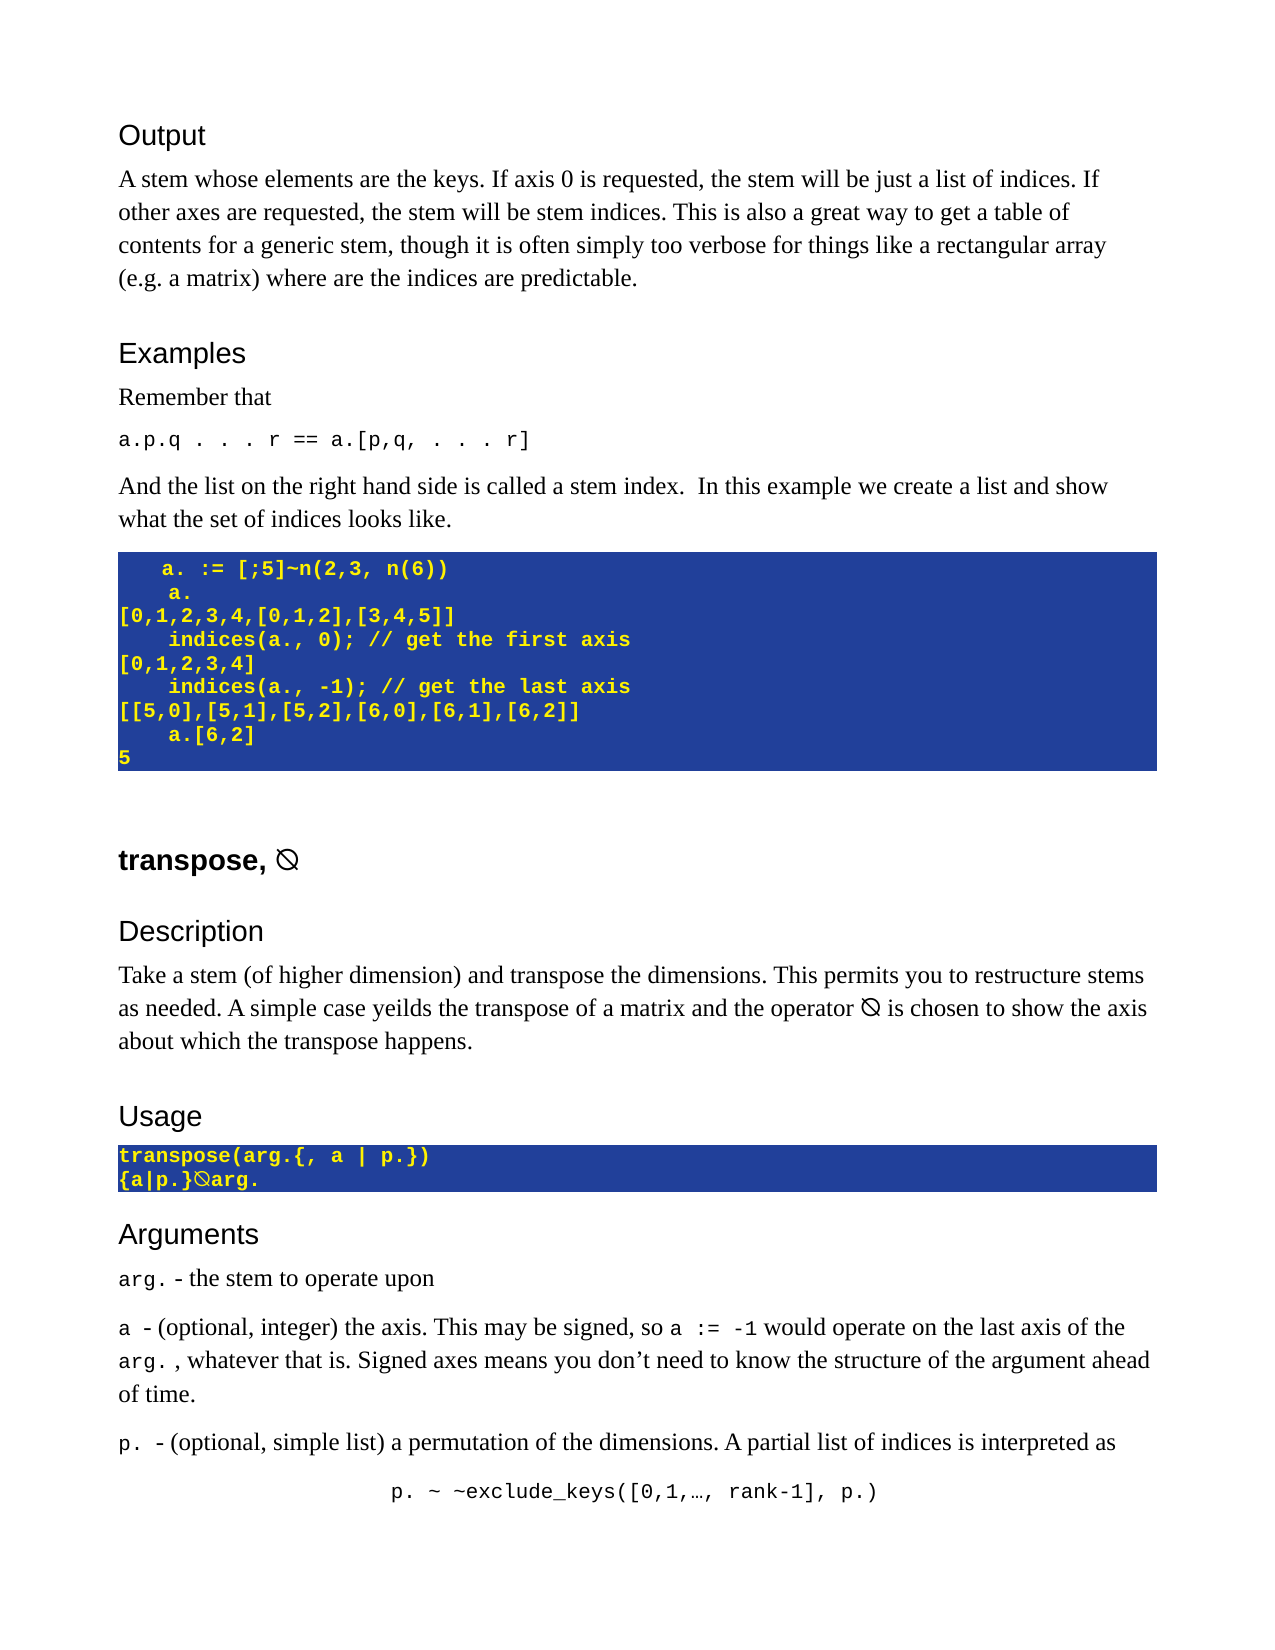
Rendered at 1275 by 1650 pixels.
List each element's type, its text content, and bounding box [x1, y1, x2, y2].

text arg. - the stem to operate upon [118, 1263, 1157, 1293]
subtitle transpose, ⦰ [118, 843, 1157, 877]
text p. ~ ~exclude_keys([0,1,…, rank-1], p.) [118, 1476, 1157, 1505]
subtitle Usage [118, 1099, 1157, 1132]
text And the list on the right hand side is called a stem index. In this example we create a list and show what the set of indices looks like. [118, 471, 1157, 533]
text transpose(arg.{, a | p.}) [118, 1145, 1157, 1168]
text {a|p.}⦰arg. [118, 1168, 1157, 1192]
text Remember that [118, 382, 1157, 411]
text Take a stem (of higher dimension) and transpose the dimensions. This permits you to restructure stems as needed. A simple case yeilds the transpose of a matrix and the operator ⦰ is chosen to show the axis about which the transpose happens. [118, 960, 1157, 1055]
subtitle Output [118, 118, 1157, 152]
text a. := [;5]~n(2,3, n(6)) a. [0,1,2,3,4,[0,1,2],[3,4,5]] indices(a., 0); // get the first axis [0,1,2,3,4] indices(a., -1); // get the last axis [[5,0],[5,1],[5,2],[6,0],[6,1],[6,2]] a.[6,2] 5 [118, 552, 1157, 771]
subtitle Examples [118, 336, 1157, 369]
text a - (optional, integer) the axis. This may be signed, so a := -1 would operate on the last axis of the arg. , whatever that is. Signed axes means you don’t need to know the structure of the argument ahead of time. [118, 1312, 1157, 1408]
text p. - (optional, simple list) a permutation of the dimensions. A partial list of indices is interpreted as [118, 1427, 1157, 1457]
text A stem whose elements are the keys. If axis 0 is requested, the stem will be just a list of indices. If other axes are requested, the stem will be stem indices. This is also a great way to get a table of contents for a generic stem, though it is often simply too verbose for things like a rectangular array (e.g. a matrix) where are the indices are predictable. [118, 164, 1157, 292]
subtitle Description [118, 914, 1157, 948]
text a.p.q . . . r == a.[p,q, . . . r] [118, 429, 1157, 453]
subtitle Arguments [118, 1217, 1157, 1251]
